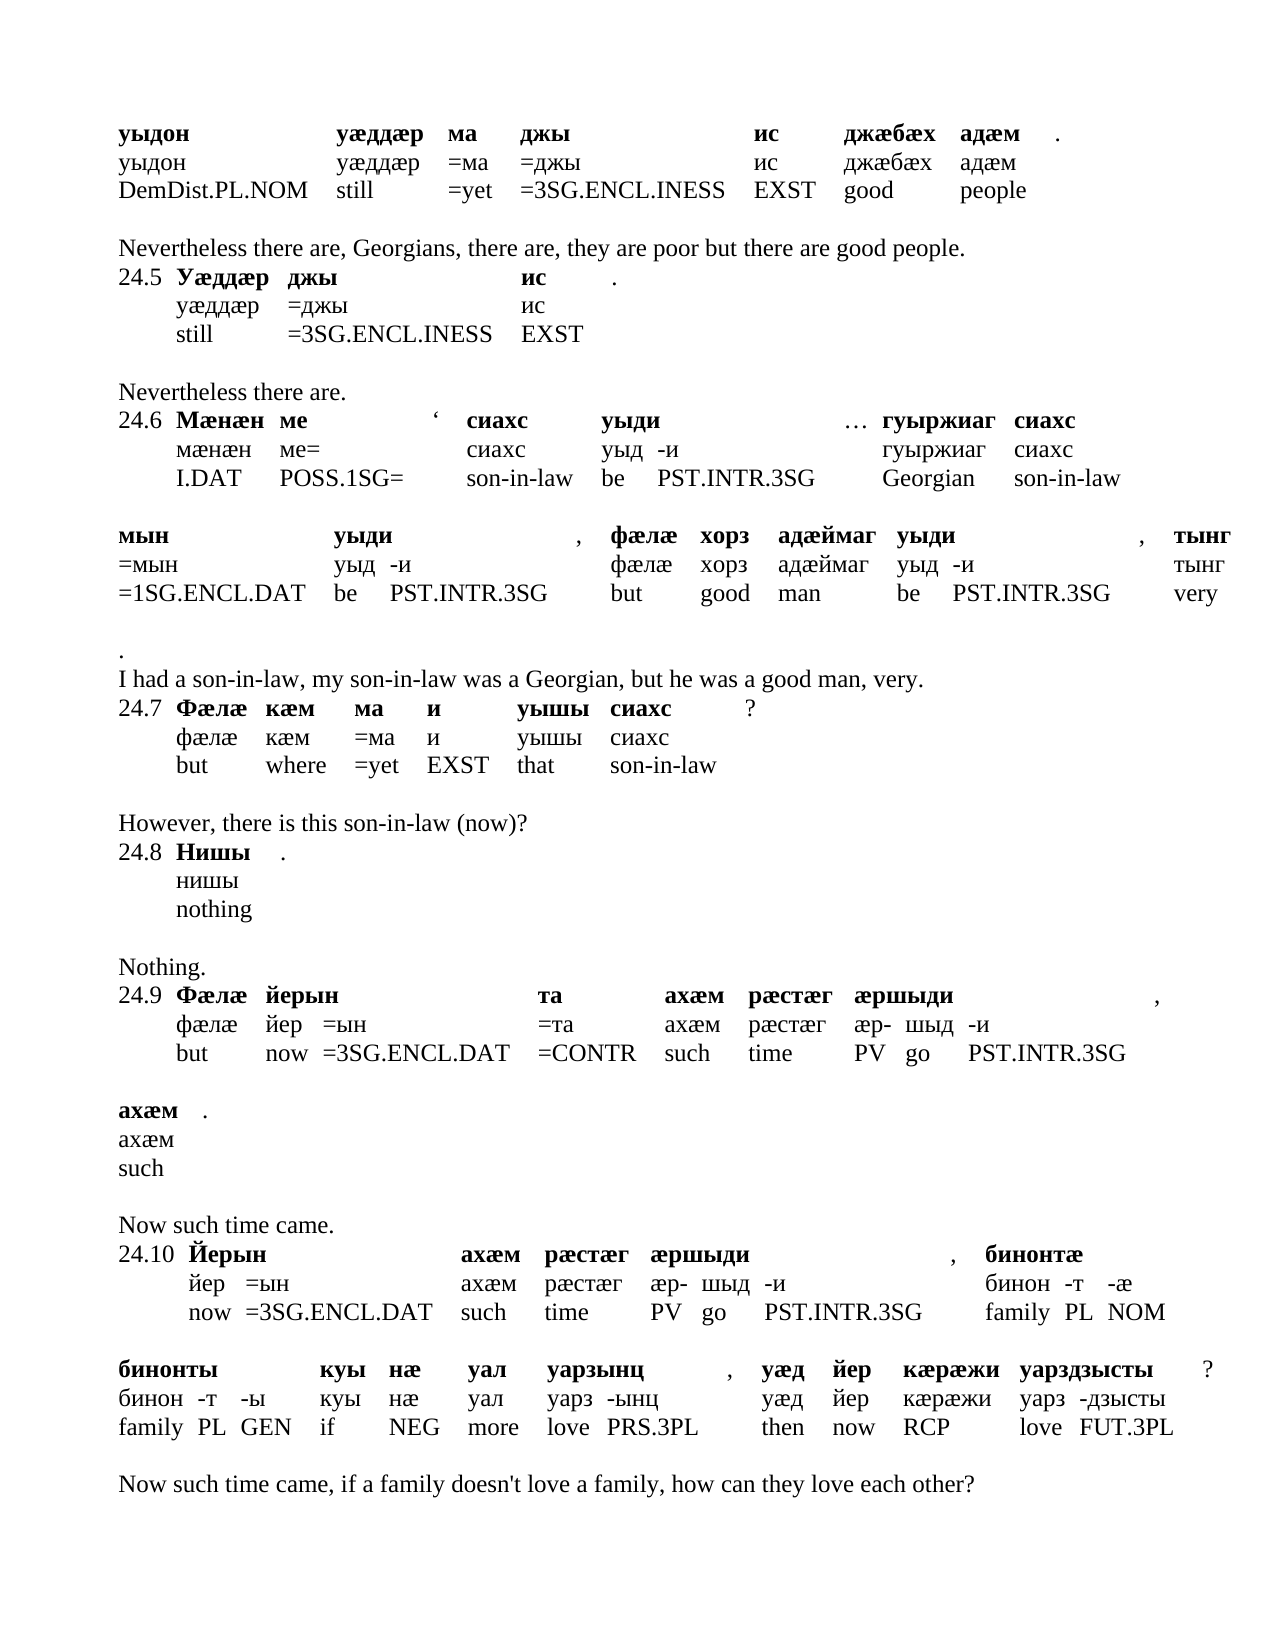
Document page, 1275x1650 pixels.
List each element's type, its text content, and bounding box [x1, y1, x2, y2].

text ма [448, 118, 506, 147]
text son-in-law [466, 463, 573, 492]
text , [1154, 981, 1175, 1009]
text =3SG.ENCL.INESS [520, 176, 726, 204]
text уæддæр [176, 291, 259, 319]
text бинон [118, 1383, 184, 1412]
text та [538, 981, 651, 1009]
text уыди [601, 406, 829, 434]
text -и [968, 1009, 1126, 1038]
text . [280, 837, 301, 866]
text be [897, 578, 939, 607]
text very [1173, 578, 1225, 607]
text уыди [333, 521, 562, 549]
text -т [1064, 1268, 1093, 1297]
text хорз [700, 549, 750, 578]
text PST.INTR.3SG [764, 1297, 923, 1326]
text go [701, 1297, 750, 1326]
text нæ [389, 1383, 440, 1412]
text PST.INTR.3SG [952, 578, 1111, 607]
text PV [854, 1038, 891, 1067]
text ахæм [461, 1239, 531, 1268]
text that [517, 751, 582, 779]
text go [905, 1038, 954, 1067]
text ис [521, 291, 583, 319]
text кæм [265, 722, 327, 751]
text people [960, 176, 1027, 204]
text Now such time came. [118, 1211, 1249, 1239]
text but [176, 1038, 238, 1067]
text ис [521, 262, 597, 291]
text NOM [1107, 1297, 1166, 1326]
text уарздзысты [1019, 1354, 1188, 1383]
text сиахс [610, 693, 731, 722]
text man [778, 578, 869, 607]
text сиахс [466, 406, 587, 434]
text -т [197, 1383, 227, 1412]
text рæстæг [544, 1268, 622, 1297]
text =yet [448, 176, 492, 204]
text such [664, 1038, 720, 1067]
text -и [657, 434, 816, 463]
text тынг [1173, 549, 1225, 578]
text ахæм [118, 1096, 188, 1124]
text love [1019, 1412, 1065, 1441]
text бинонты [118, 1354, 306, 1383]
text сиахс [466, 434, 573, 463]
text уæд [761, 1383, 804, 1412]
text уæд [761, 1354, 818, 1383]
text love [547, 1412, 593, 1441]
text шыд [701, 1268, 750, 1297]
text be [333, 578, 376, 607]
text сиахс [1014, 434, 1121, 463]
text =ын [245, 1268, 433, 1297]
text EXST [427, 751, 489, 779]
text ? [1202, 1354, 1223, 1383]
text ме= [279, 434, 404, 463]
text , [727, 1354, 748, 1383]
text Now such time came, if a family doesn't love a family, how can they love each other? [118, 1469, 1249, 1498]
text Уæддæр [176, 262, 273, 291]
text уарз [547, 1383, 593, 1412]
text -æ [1107, 1268, 1166, 1297]
text ис [753, 118, 830, 147]
text уæддæр [336, 147, 420, 176]
text FUT.3PL [1079, 1412, 1174, 1441]
text . [1054, 118, 1075, 147]
text уал [468, 1383, 519, 1412]
text =1SG.ENCL.DAT [118, 578, 306, 607]
text , [576, 521, 597, 549]
text куы [319, 1383, 361, 1412]
text Nevertheless there are, Georgians, there are, they are poor but there are good people. [118, 233, 1249, 262]
text good [844, 176, 932, 204]
text family [118, 1412, 184, 1441]
text фæлæ [610, 521, 686, 549]
text Georgian [882, 463, 986, 492]
text =ма [354, 722, 399, 751]
text 24.9 [118, 981, 162, 1009]
text хорз [700, 521, 764, 549]
text if [319, 1412, 361, 1441]
text PST.INTR.3SG [968, 1038, 1126, 1067]
text good [700, 578, 750, 607]
text уышы [517, 693, 596, 722]
text уыдон [118, 118, 322, 147]
text кæрæжи [903, 1383, 992, 1412]
text but [176, 751, 238, 779]
text ахæм [118, 1124, 174, 1153]
text и [427, 722, 489, 751]
text now [265, 1038, 308, 1067]
text EXST [753, 176, 816, 204]
text джæбæх [844, 118, 946, 147]
text -и [764, 1268, 923, 1297]
text уыди [897, 521, 1125, 549]
text but [610, 578, 672, 607]
text йерын [265, 981, 524, 1009]
text family [985, 1297, 1051, 1326]
text I.DAT [176, 463, 252, 492]
text more [468, 1412, 519, 1441]
text However, there is this son-in-law (now)? [118, 808, 1249, 837]
text мæнæн [176, 434, 252, 463]
text still [176, 319, 259, 348]
text GEN [240, 1412, 292, 1441]
text адæймаг [778, 521, 883, 549]
text нишы [176, 866, 252, 894]
text . [118, 636, 139, 664]
text =ын [322, 1009, 510, 1038]
text Йерын [188, 1239, 447, 1268]
text уал [468, 1354, 533, 1383]
text сиахс [1014, 406, 1135, 434]
text … [843, 406, 868, 434]
text æршыди [650, 1239, 936, 1268]
text ? [744, 693, 766, 722]
text рæстæг [748, 1009, 826, 1038]
text 24.6 [118, 406, 162, 434]
text I had a son-in-law, my son-in-law was a Georgian, but he was a good man, very. [118, 664, 1249, 693]
text EXST [521, 319, 583, 348]
text PV [650, 1297, 688, 1326]
text уарз [1019, 1383, 1065, 1412]
text =yet [354, 751, 399, 779]
text , [1139, 521, 1160, 549]
text уыд [897, 549, 939, 578]
text фæлæ [176, 1009, 238, 1038]
text адæм [960, 147, 1027, 176]
text уæддæр [336, 118, 434, 147]
text PST.INTR.3SG [657, 463, 816, 492]
text кæм [265, 693, 340, 722]
text . [611, 262, 632, 291]
text -и [952, 549, 1111, 578]
text =3SG.ENCL.DAT [245, 1297, 433, 1326]
text йер [832, 1354, 889, 1383]
text фæлæ [176, 722, 238, 751]
text æршыди [854, 981, 1140, 1009]
text ис [753, 147, 816, 176]
text =3SG.ENCL.INESS [287, 319, 493, 348]
text уыд [601, 434, 643, 463]
text =мын [118, 549, 306, 578]
text now [188, 1297, 231, 1326]
text гуыржиаг [882, 406, 1000, 434]
text бинон [985, 1268, 1051, 1297]
text =CONTR [538, 1038, 637, 1067]
text гуыржиаг [882, 434, 986, 463]
text йер [188, 1268, 231, 1297]
text PST.INTR.3SG [389, 578, 548, 607]
text ахæм [664, 981, 734, 1009]
text =ма [448, 147, 492, 176]
text -ы [240, 1383, 292, 1412]
text now [832, 1412, 875, 1441]
text be [601, 463, 643, 492]
text адæймаг [778, 549, 869, 578]
text =джы [520, 147, 726, 176]
text ахæм [664, 1009, 720, 1038]
text адæм [960, 118, 1041, 147]
text NEG [389, 1412, 440, 1441]
text Мæнæн [176, 406, 266, 434]
text тынг [1173, 521, 1239, 549]
text Фæлæ [176, 981, 252, 1009]
text уыдон [118, 147, 308, 176]
text , [950, 1239, 971, 1268]
text such [118, 1153, 174, 1182]
text йер [832, 1383, 875, 1412]
text still [336, 176, 420, 204]
text PL [1064, 1297, 1093, 1326]
text рæстæг [544, 1239, 636, 1268]
text =та [538, 1009, 637, 1038]
text DemDist.PL.NOM [118, 176, 308, 204]
text рæстæг [748, 981, 840, 1009]
text кæрæжи [903, 1354, 1006, 1383]
text бинонтæ [985, 1239, 1179, 1268]
text -дзысты [1079, 1383, 1174, 1412]
text Nothing. [118, 952, 1249, 981]
text ма [354, 693, 413, 722]
text фæлæ [610, 549, 672, 578]
text then [761, 1412, 804, 1441]
text -ынц [607, 1383, 699, 1412]
text мын [118, 521, 320, 549]
text nothing [176, 894, 252, 923]
text Нишы [176, 837, 266, 866]
text such [461, 1297, 517, 1326]
text и [427, 693, 503, 722]
text son-in-law [1014, 463, 1121, 492]
text son-in-law [610, 751, 717, 779]
text -и [389, 549, 548, 578]
text 24.7 [118, 693, 162, 722]
text джы [520, 118, 740, 147]
text уышы [517, 722, 582, 751]
text æр- [854, 1009, 891, 1038]
text уарзынц [547, 1354, 713, 1383]
text . [202, 1096, 223, 1124]
text where [265, 751, 327, 779]
text ‘ [432, 406, 453, 434]
text 24.10 [118, 1239, 174, 1268]
text ме [279, 406, 418, 434]
text time [544, 1297, 622, 1326]
text уыд [333, 549, 376, 578]
text time [748, 1038, 826, 1067]
text ахæм [461, 1268, 517, 1297]
text 24.5 [118, 262, 162, 291]
text куы [319, 1354, 375, 1383]
text нæ [389, 1354, 454, 1383]
text шыд [905, 1009, 954, 1038]
text Фæлæ [176, 693, 252, 722]
text =джы [287, 291, 493, 319]
text джæбæх [844, 147, 932, 176]
text 24.8 [118, 837, 162, 866]
text йер [265, 1009, 308, 1038]
text PRS.3PL [607, 1412, 699, 1441]
text æр- [650, 1268, 688, 1297]
text RCP [903, 1412, 992, 1441]
text =3SG.ENCL.DAT [322, 1038, 510, 1067]
text Nevertheless there are. [118, 377, 1249, 406]
text PL [197, 1412, 227, 1441]
text POSS.1SG= [279, 463, 404, 492]
text джы [287, 262, 507, 291]
text сиахс [610, 722, 717, 751]
